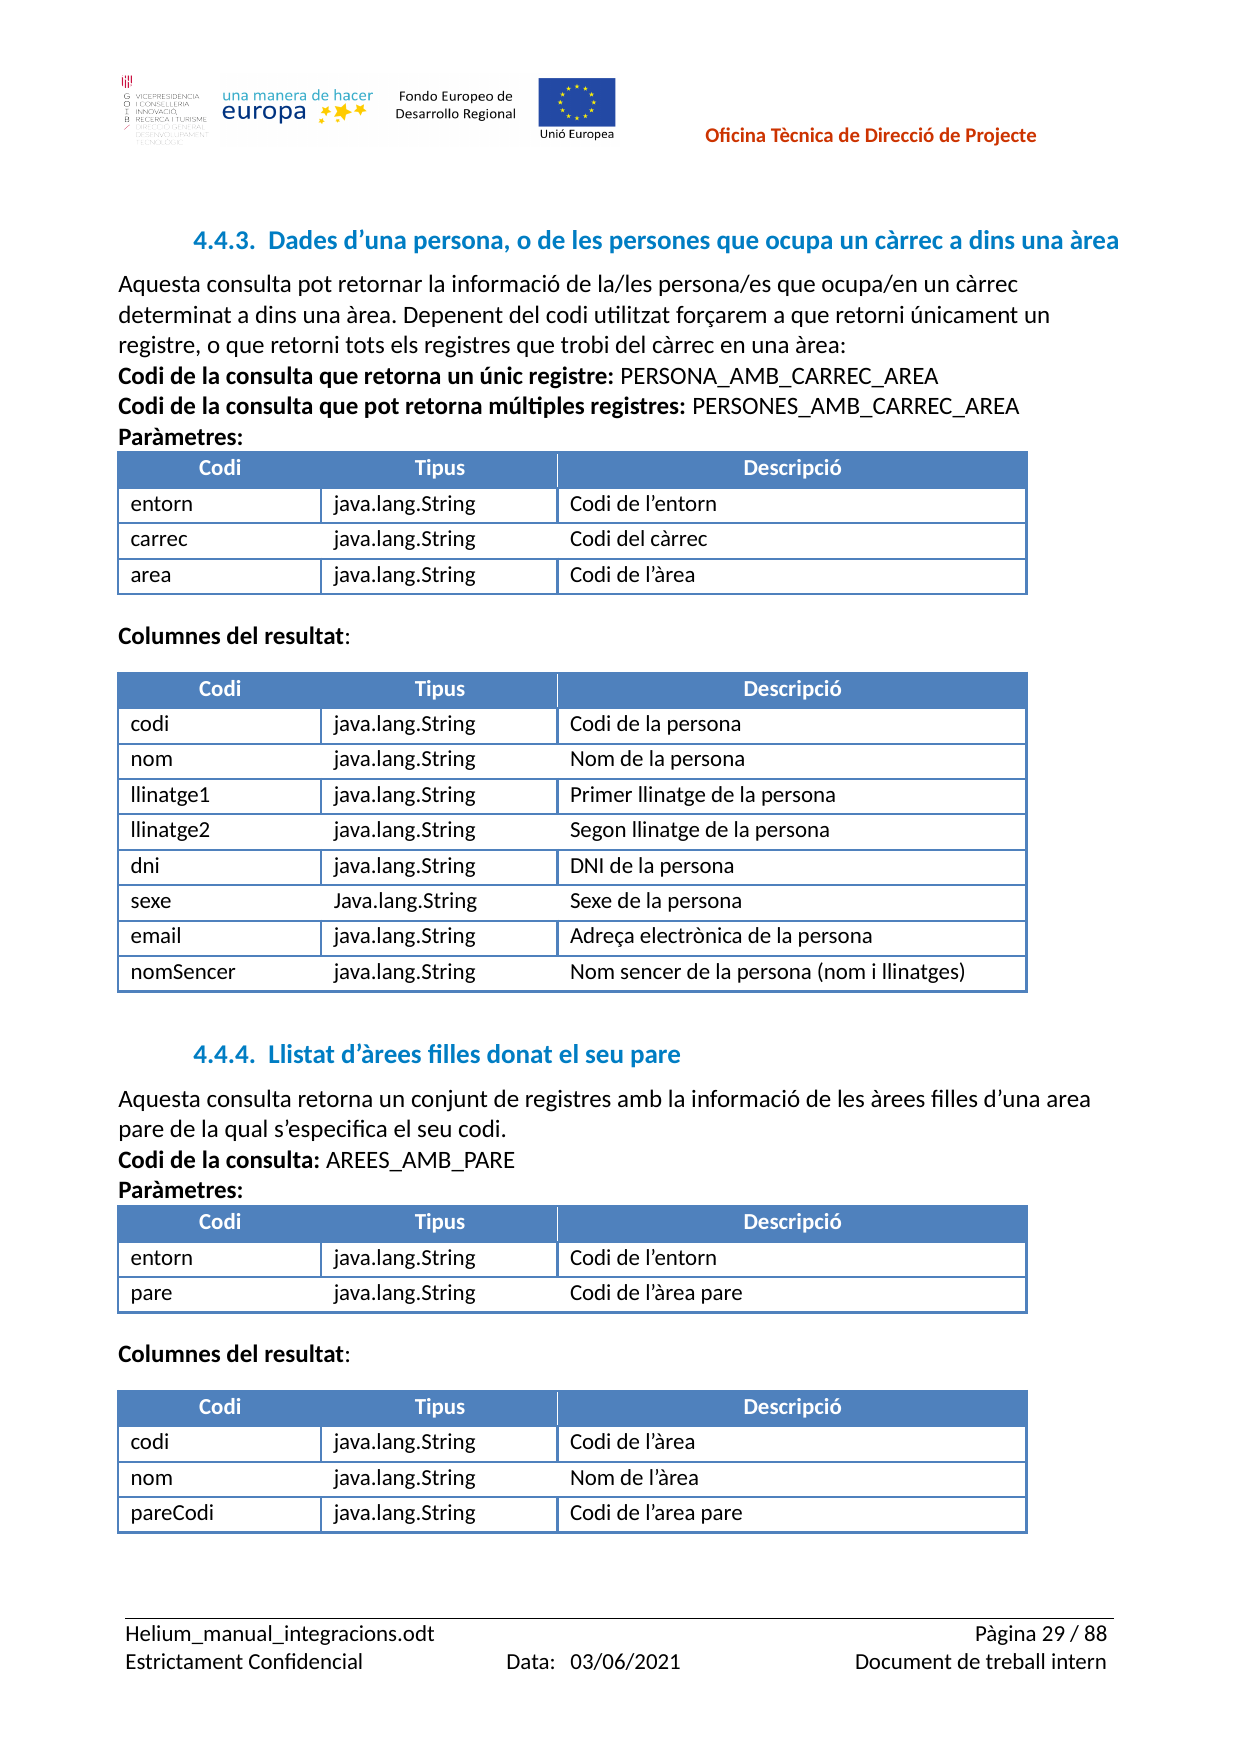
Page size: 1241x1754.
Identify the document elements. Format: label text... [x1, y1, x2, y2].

table_cell Codi de l’àrea [559, 1427, 1025, 1461]
text Aquesta consulta pot retornar la informació de la/les persona/es que ocupa/en un càrrec determinat a dins una àrea. Depenent del codi utilitzat forçarem a que retorni únicament un registre, o que retorni tots els registres que trobi del càrrec en una àrea: [118, 268, 1122, 360]
text Aquesta consulta retorna un conjunt de registres amb la informació de les àrees filles d’una area pare de la qual s’especifica el seu codi. [118, 1083, 1122, 1144]
table_cell java.lang.String [322, 1243, 556, 1276]
text Paràmetres: [118, 1174, 1122, 1205]
table_cell Adreça electrònica de la persona [559, 922, 1025, 955]
table_cell email [119, 922, 320, 955]
text Codi de la consulta: AREES_AMB_PARE [118, 1144, 1122, 1174]
text Columnes del resultat: [118, 1338, 1122, 1369]
text Paràmetres: [118, 421, 1122, 451]
table_cell carrec [119, 524, 321, 558]
picture [219, 73, 621, 147]
table_cell java.lang.String [322, 780, 556, 813]
table_cell Java.lang.String [321, 886, 557, 919]
table_cell java.lang.String [322, 851, 556, 884]
table_header Tipus [321, 674, 557, 707]
table_cell java.lang.String [321, 957, 557, 990]
table_header Tipus [321, 1392, 557, 1425]
table_cell java.lang.String [321, 1278, 557, 1311]
table_cell Codi de l’entorn [559, 489, 1025, 522]
table_cell Primer llinatge de la persona [559, 780, 1025, 813]
table_cell Codi de l’àrea pare [558, 1278, 1025, 1311]
table_header Codi [119, 1392, 321, 1425]
table_header Descripció [558, 1207, 1025, 1241]
subtitle Dades d’una persona, o de les persones que ocupa un càrrec a dins una àrea [193, 223, 1122, 256]
table_cell Nom sencer de la persona (nom i llinatges) [558, 957, 1025, 990]
table_header Descripció [558, 674, 1025, 707]
table_cell entorn [119, 489, 320, 522]
table_cell java.lang.String [322, 709, 556, 742]
text Codi de la consulta que retorna un únic registre: PERSONA_AMB_CARREC_AREA Codi de la consulta que pot retorna múltiples registres: PERSONES_AMB_CARREC_AREA [118, 360, 1122, 421]
table_cell Codi de l’àrea [559, 560, 1025, 593]
table_cell nom [119, 1463, 321, 1496]
table_cell codi [119, 1427, 320, 1461]
table_header Tipus [321, 454, 557, 487]
table_header Descripció [558, 1392, 1025, 1425]
table_cell Nom de l’àrea [558, 1463, 1025, 1496]
table_cell java.lang.String [322, 489, 556, 522]
table_cell Sexe de la persona [558, 886, 1025, 919]
table_cell pare [119, 1278, 321, 1311]
table_cell java.lang.String [321, 1463, 557, 1496]
table_cell java.lang.String [321, 524, 557, 558]
table_cell java.lang.String [322, 1498, 556, 1531]
table_header Codi [119, 674, 321, 707]
table_header Descripció [558, 454, 1025, 487]
table_cell Segon llinatge de la persona [558, 815, 1025, 849]
table_cell Nom de la persona [558, 745, 1025, 778]
table_cell codi [119, 709, 320, 742]
table_cell java.lang.String [321, 815, 557, 849]
table_cell Codi de l’entorn [559, 1243, 1025, 1276]
table_header Tipus [321, 1207, 557, 1241]
table_cell sexe [119, 886, 321, 919]
table_header Codi [119, 454, 321, 487]
table_cell java.lang.String [322, 560, 556, 593]
table_cell java.lang.String [322, 922, 556, 955]
table_header Codi [119, 1207, 321, 1241]
table_cell llinatge1 [119, 780, 320, 813]
table_cell Codi de la persona [559, 709, 1025, 742]
table_cell Codi de l’area pare [559, 1498, 1025, 1531]
table_cell Codi del càrrec [558, 524, 1025, 558]
table_cell java.lang.String [321, 745, 557, 778]
subtitle Llistat d’àrees filles donat el seu pare [193, 1037, 1122, 1071]
picture [118, 73, 213, 147]
table_cell dni [119, 851, 320, 884]
table_cell llinatge2 [119, 815, 321, 849]
table_cell entorn [119, 1243, 320, 1276]
table_cell area [119, 560, 320, 593]
table_cell DNI de la persona [559, 851, 1025, 884]
table_cell nom [119, 745, 321, 778]
table_cell pareCodi [119, 1498, 320, 1531]
text Columnes del resultat: [118, 620, 1122, 651]
table_cell nomSencer [119, 957, 321, 990]
table_cell java.lang.String [322, 1427, 556, 1461]
